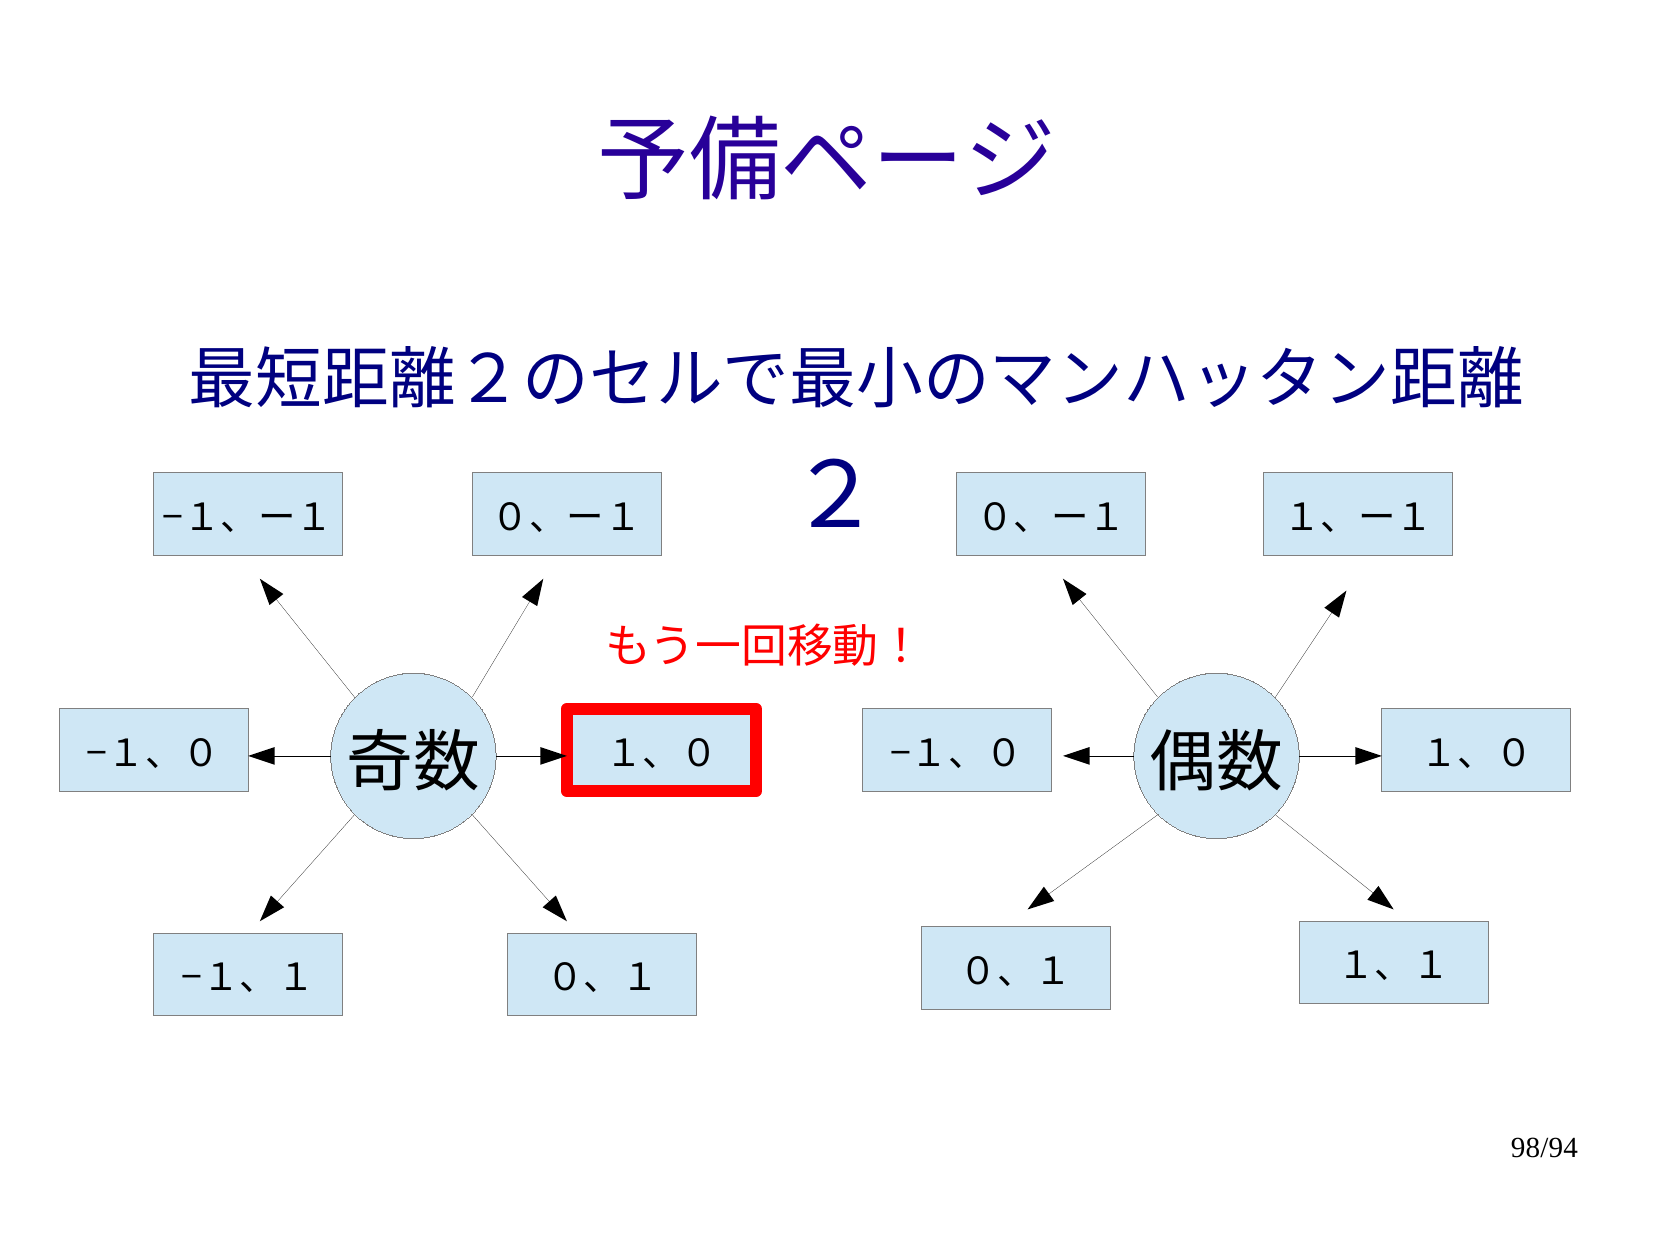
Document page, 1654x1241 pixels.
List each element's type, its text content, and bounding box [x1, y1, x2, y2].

text_box −１、１ [153, 933, 343, 1016]
text_box １、０ [566, 708, 756, 792]
text_box １、１ [1299, 921, 1489, 1004]
text_box −１、ー１ [153, 472, 343, 556]
title 予備ページ [82, 49, 1571, 257]
text_box 奇数 [330, 673, 497, 839]
text_box −１、０ [862, 708, 1052, 792]
text_box もう一回移動！ [590, 602, 957, 663]
text_box ０、ー１ [956, 472, 1146, 556]
text_box ０、１ [921, 926, 1111, 1010]
text_box 偶数 [1133, 673, 1300, 839]
text_box −１、０ [59, 708, 249, 792]
text_box ０、ー１ [472, 472, 662, 556]
text_box １、ー１ [1263, 472, 1453, 556]
list 最短距離２のセルで最小のマンハッタン距離 ２ [118, 324, 1571, 1045]
text_box ０、１ [507, 933, 697, 1016]
text_box １、０ [1381, 708, 1571, 792]
